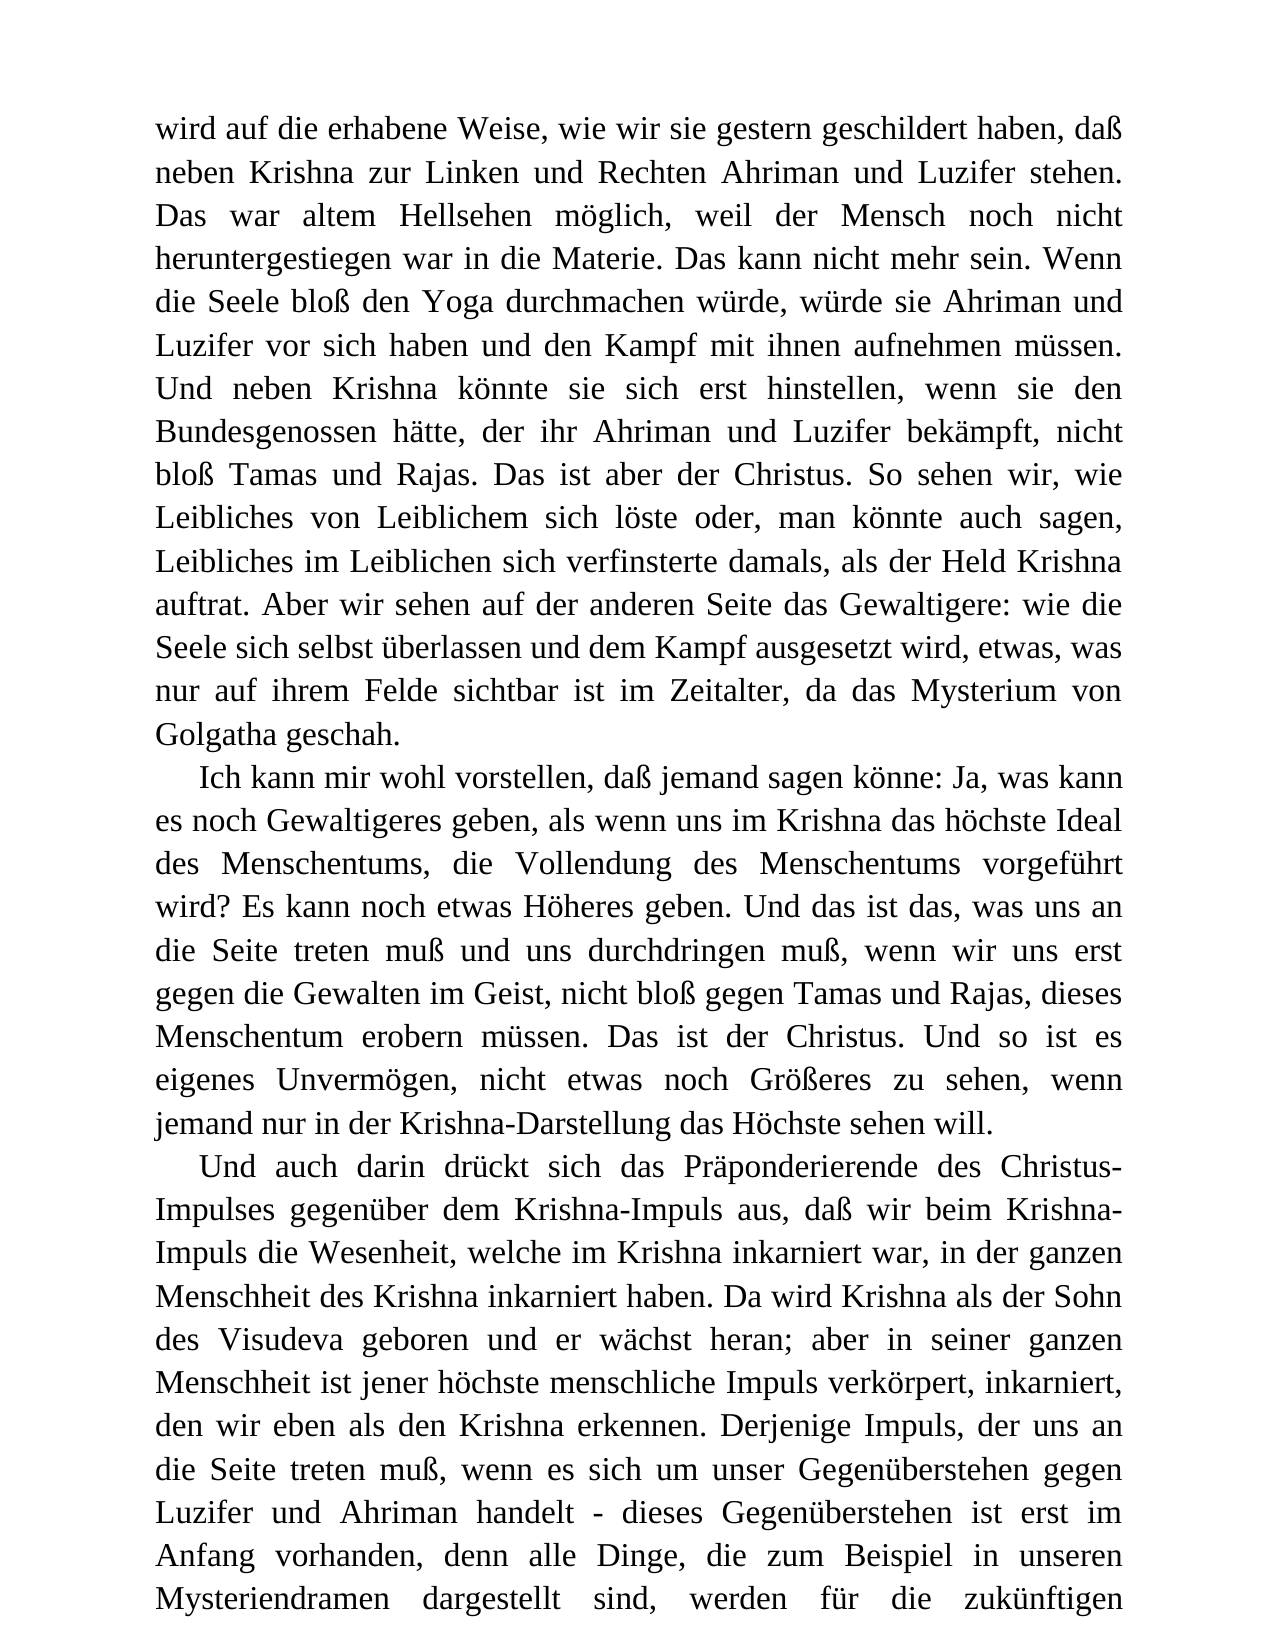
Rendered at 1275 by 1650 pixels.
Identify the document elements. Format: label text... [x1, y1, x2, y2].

text Ich kann mir wohl vorstellen, daß jemand sagen könne: Ja, was kann es noch Gewaltigeres geben, als wenn uns im Krishna das höchste Ideal des Menschentums, die Vollendung des Menschentums vorgeführt wird? Es kann noch etwas Höheres geben. Und das ist das, was uns an die Seite treten muß und uns durchdringen muß, wenn wir uns erst gegen die Gewalten im Geist, nicht bloß gegen Tamas und Rajas, dieses Menschentum erobern müssen. Das ist der Christus. Und so ist es eigenes Unvermögen, nicht etwas noch Größeres zu sehen, wenn jemand nur in der Krishna-Darstellung das Höchste sehen will. [155, 757, 1124, 1141]
text wird auf die erhabene Weise, wie wir sie gestern geschildert haben, daß neben Krishna zur Linken und Rechten Ahriman und Luzifer stehen. Das war altem Hellsehen möglich, weil der Mensch noch nicht heruntergestiegen war in die Materie. Das kann nicht mehr sein. Wenn die Seele bloß den Yoga durchmachen würde, würde sie Ahriman und Luzifer vor sich haben und den Kampf mit ihnen aufnehmen müssen. Und neben Krishna könnte sie sich erst hinstellen, wenn sie den Bundesgenossen hätte, der ihr Ahriman und Luzifer bekämpft, nicht bloß Tamas und Rajas. Das ist aber der Christus. So sehen wir, wie Leibliches von Leiblichem sich löste oder, man könnte auch sagen, Leibliches im Leiblichen sich verfinsterte damals, als der Held Krishna auftrat. Aber wir sehen auf der anderen Seite das Gewaltigere: wie die Seele sich selbst überlassen und dem Kampf ausgesetzt wird, etwas, was nur auf ihrem Felde sichtbar ist im Zeitalter, da das Mysterium von Golgatha geschah. [155, 109, 1124, 752]
text Und auch darin drückt sich das Präponderierende des Christus- Impulses gegenüber dem Krishna-Impuls aus, daß wir beim Krishna-Impuls die Wesenheit, welche im Krishna inkarniert war, in der ganzen Menschheit des Krishna inkarniert haben. Da wird Krishna als der Sohn des Visudeva geboren und er wächst heran; aber in seiner ganzen Menschheit ist jener höchste menschliche Impuls verkörpert, inkarniert, den wir eben als den Krishna erkennen. Derjenige Impuls, der uns an die Seite treten muß, wenn es sich um unser Gegenüberstehen gegen Luzifer und Ahriman handelt - dieses Gegenüberstehen ist erst im Anfang vorhanden, denn alle Dinge, die zum Beispiel in unseren Mysteriendramen dargestellt sind, werden für die zukünftigen [155, 1146, 1124, 1617]
